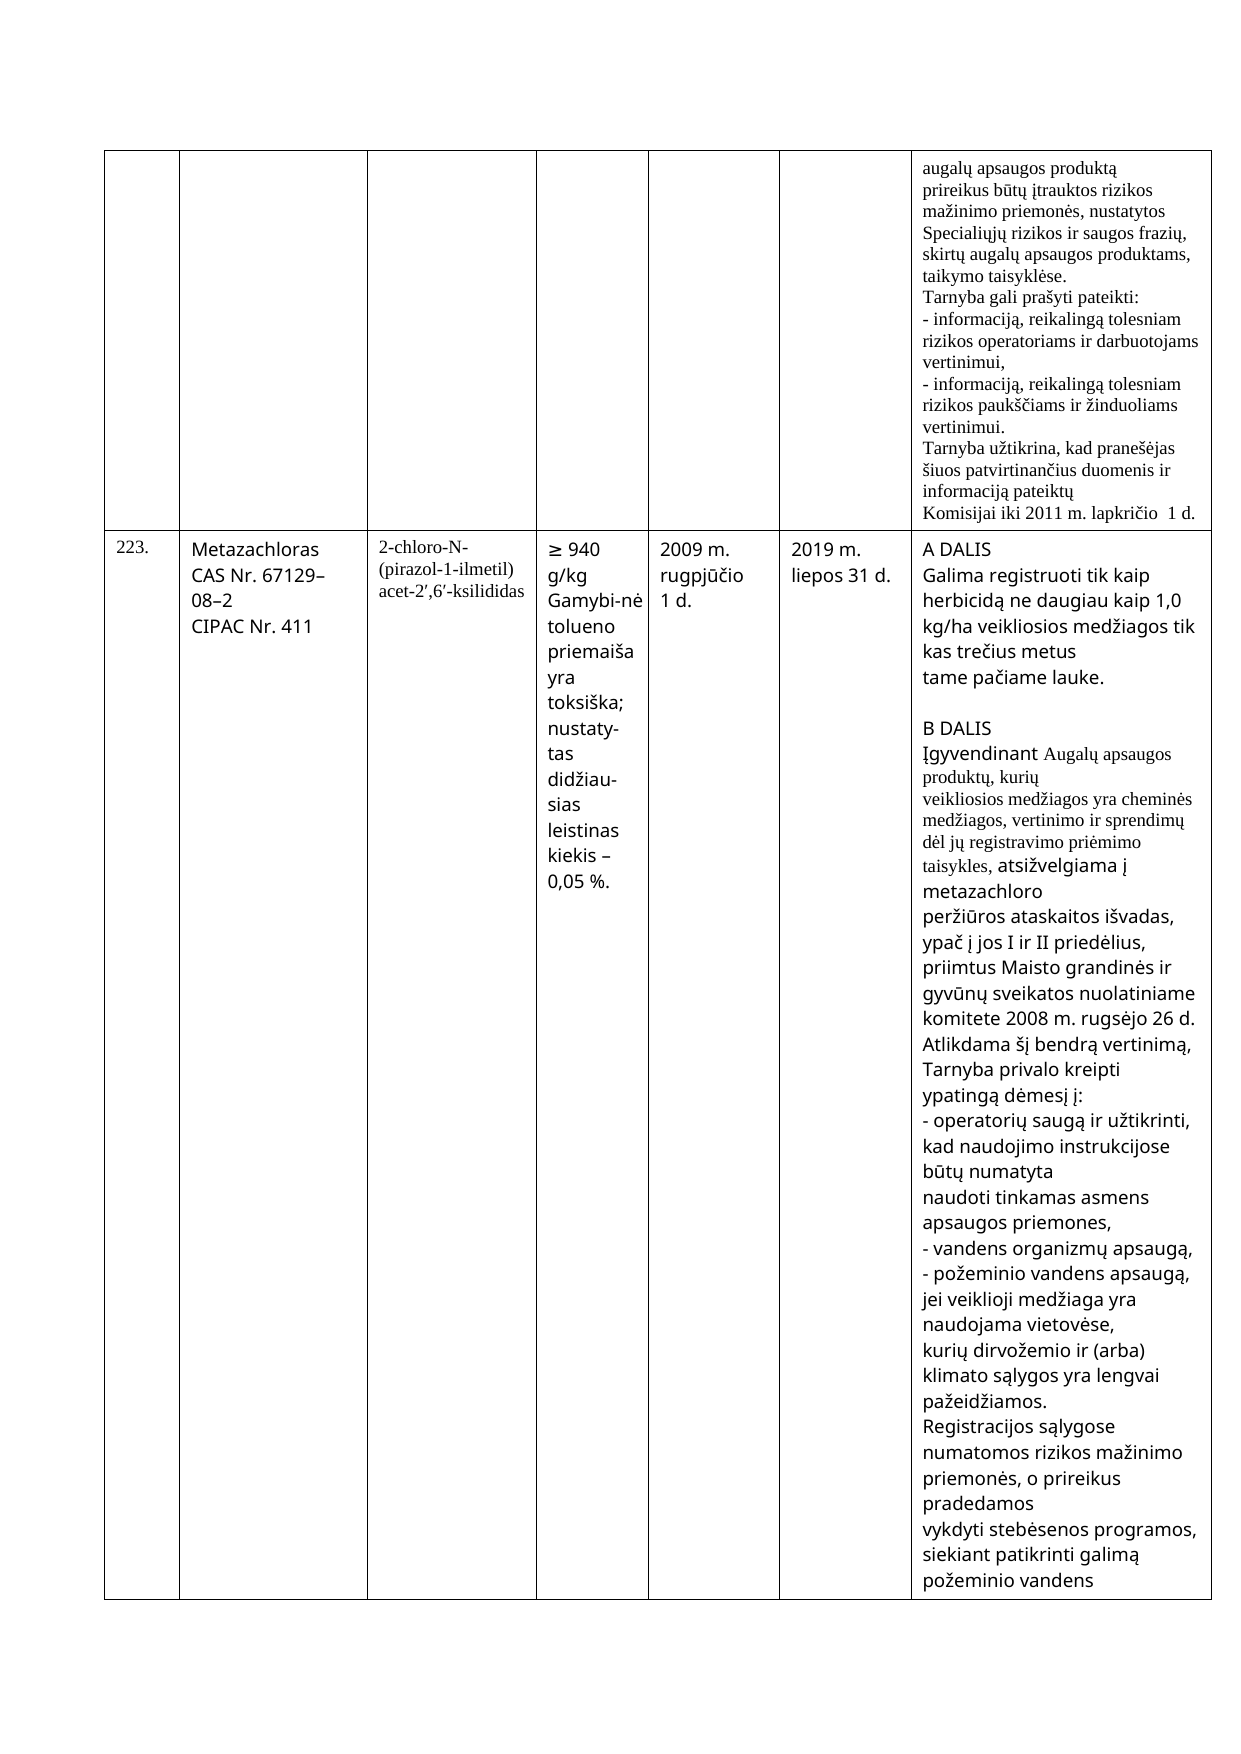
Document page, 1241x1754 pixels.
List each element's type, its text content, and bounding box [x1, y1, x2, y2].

table_cell augalų apsaugos produktą prireikus būtų įtrauktos rizikos mažinimo priemonės, nustatytos Specialiųjų rizikos ir saugos frazių, skirtų augalų apsaugos produktams, taikymo taisyklėse. Tarnyba gali prašyti pateikti: - informaciją, reikalingą tolesniam rizikos operatoriams ir darbuotojams vertinimui, - informaciją, reikalingą tolesniam rizikos paukščiams ir žinduoliams vertinimui. Tarnyba užtikrina, kad pranešėjas šiuos patvirtinančius duomenis ir informaciją pateiktų Komisijai iki 2011 m. lapkričio 1 d. [912, 151, 1211, 529]
table_cell [368, 151, 536, 529]
table_cell Metazachloras CAS Nr. 67129– 08–2 CIPAC Nr. 411 [180, 531, 367, 1598]
table_cell 223. [105, 531, 179, 1598]
table_cell [780, 151, 911, 529]
table_cell 2-chloro-N-(pirazol-1-ilmetil) acet-2′,6′-ksilididas [368, 531, 536, 1598]
table_cell A DALIS Galima registruoti tik kaip herbicidą ne daugiau kaip 1,0 kg/ha veikliosios medžiagos tik kas trečius metus tame pačiame lauke. B DALIS Įgyvendinant Augalų apsaugos produktų, kurių veikliosios medžiagos yra cheminės medžiagos, vertinimo ir sprendimų dėl jų registravimo priėmimo taisykles, atsižvelgiama į metazachloro peržiūros ataskaitos išvadas, ypač į jos I ir II priedėlius, priimtus Maisto grandinės ir gyvūnų sveikatos nuolatiniame komitete 2008 m. rugsėjo 26 d. Atlikdama šį bendrą vertinimą, Tarnyba privalo kreipti ypatingą dėmesį į: - operatorių saugą ir užtikrinti, kad naudojimo instrukcijose būtų numatyta naudoti tinkamas asmens apsaugos priemones, - vandens organizmų apsaugą, - požeminio vandens apsaugą, jei veiklioji medžiaga yra naudojama vietovėse, kurių dirvožemio ir (arba) klimato sąlygos yra lengvai pažeidžiamos. Registracijos sąlygose numatomos rizikos mažinimo priemonės, o prireikus pradedamos vykdyti stebėsenos programos, siekiant patikrinti galimą požeminio vandens [912, 531, 1211, 1598]
table_cell [180, 151, 367, 529]
table_cell [537, 151, 648, 529]
table_cell 2019 m. liepos 31 d. [780, 531, 911, 1598]
table_cell ≥ 940 g/kg Gamybi-nė tolueno priemaiša yra toksiška; nustaty-tas didžiau-sias leistinas kiekis – 0,05 %. [537, 531, 648, 1598]
table_cell 2009 m. rugpjūčio 1 d. [649, 531, 779, 1598]
table_cell [649, 151, 779, 529]
table_cell [105, 151, 179, 529]
